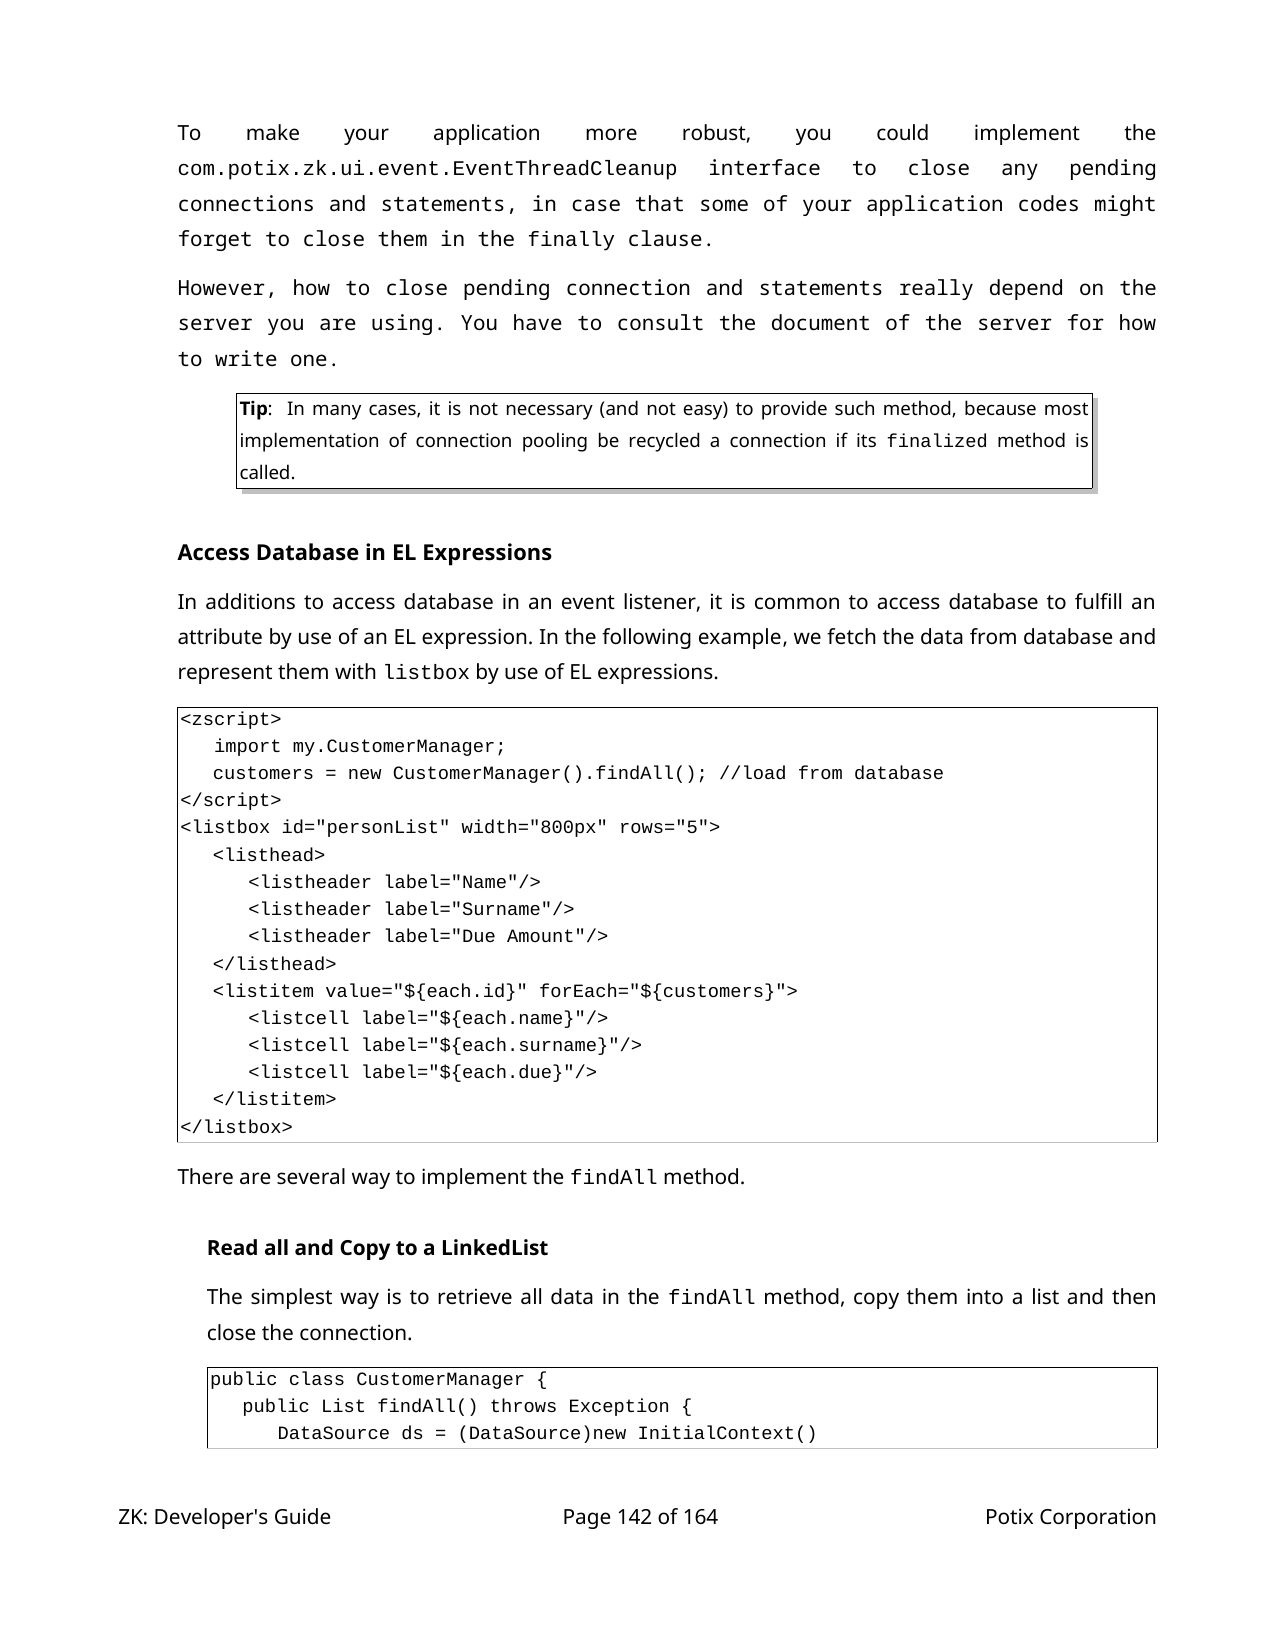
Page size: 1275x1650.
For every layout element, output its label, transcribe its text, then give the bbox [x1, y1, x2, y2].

text public List findAll() throws Exception { [208, 1394, 1157, 1418]
text customers = new CustomerManager().findAll(); //load from database [178, 761, 1157, 785]
text Tip: In many cases, it is not necessary (and not easy) to provide such method, because most implementation of connection pooling be recycled a connection if its finalized method is called. [237, 394, 1092, 488]
text However, how to close pending connection and statements really depend on the server you are using. You have to consult the document of the server for how to write one. [177, 273, 1157, 372]
text </listbox> [178, 1114, 1157, 1142]
text <listitem value="${each.id}" forEach="${customers}"> [178, 978, 1157, 1003]
subtitle Access Database in EL Expressions [177, 536, 1157, 566]
text The simplest way is to retrieve all data in the findAll method, copy them into a list and then close the connection. [207, 1282, 1157, 1346]
text In additions to access database in an event listener, it is common to access database to fulfill an attribute by use of an EL expression. In the following example, we fetch the data from database and represent them with listbox by use of EL expressions. [177, 587, 1157, 686]
text <listbox id="personList" width="800px" rows="5"> [178, 815, 1157, 840]
text DataSource ds = (DataSource)new InitialContext() [208, 1421, 1157, 1448]
text <zscript> [178, 708, 1157, 731]
text </listitem> [178, 1087, 1157, 1112]
text To make your application more robust, you could implement the com.potix.zk.ui.event.EventThreadCleanup interface to close any pending connections and statements, in case that some of your application codes might forget to close them in the finally clause. [177, 118, 1157, 253]
text </script> [178, 788, 1157, 812]
text <listcell label="${each.name}"/> [178, 1006, 1157, 1030]
text <listheader label="Due Amount"/> [178, 924, 1157, 948]
text <listcell label="${each.surname}"/> [178, 1033, 1157, 1057]
subtitle Read all and Copy to a LinkedList [207, 1233, 1157, 1262]
text </listhead> [178, 951, 1157, 976]
text <listheader label="Name"/> [178, 870, 1157, 894]
text <listheader label="Surname"/> [178, 897, 1157, 921]
text <listcell label="${each.due}"/> [178, 1060, 1157, 1084]
text import my.CustomerManager; [178, 734, 1157, 758]
text There are several way to implement the findAll method. [177, 1162, 1157, 1191]
text public class CustomerManager { [208, 1368, 1157, 1391]
text <listhead> [178, 843, 1157, 867]
